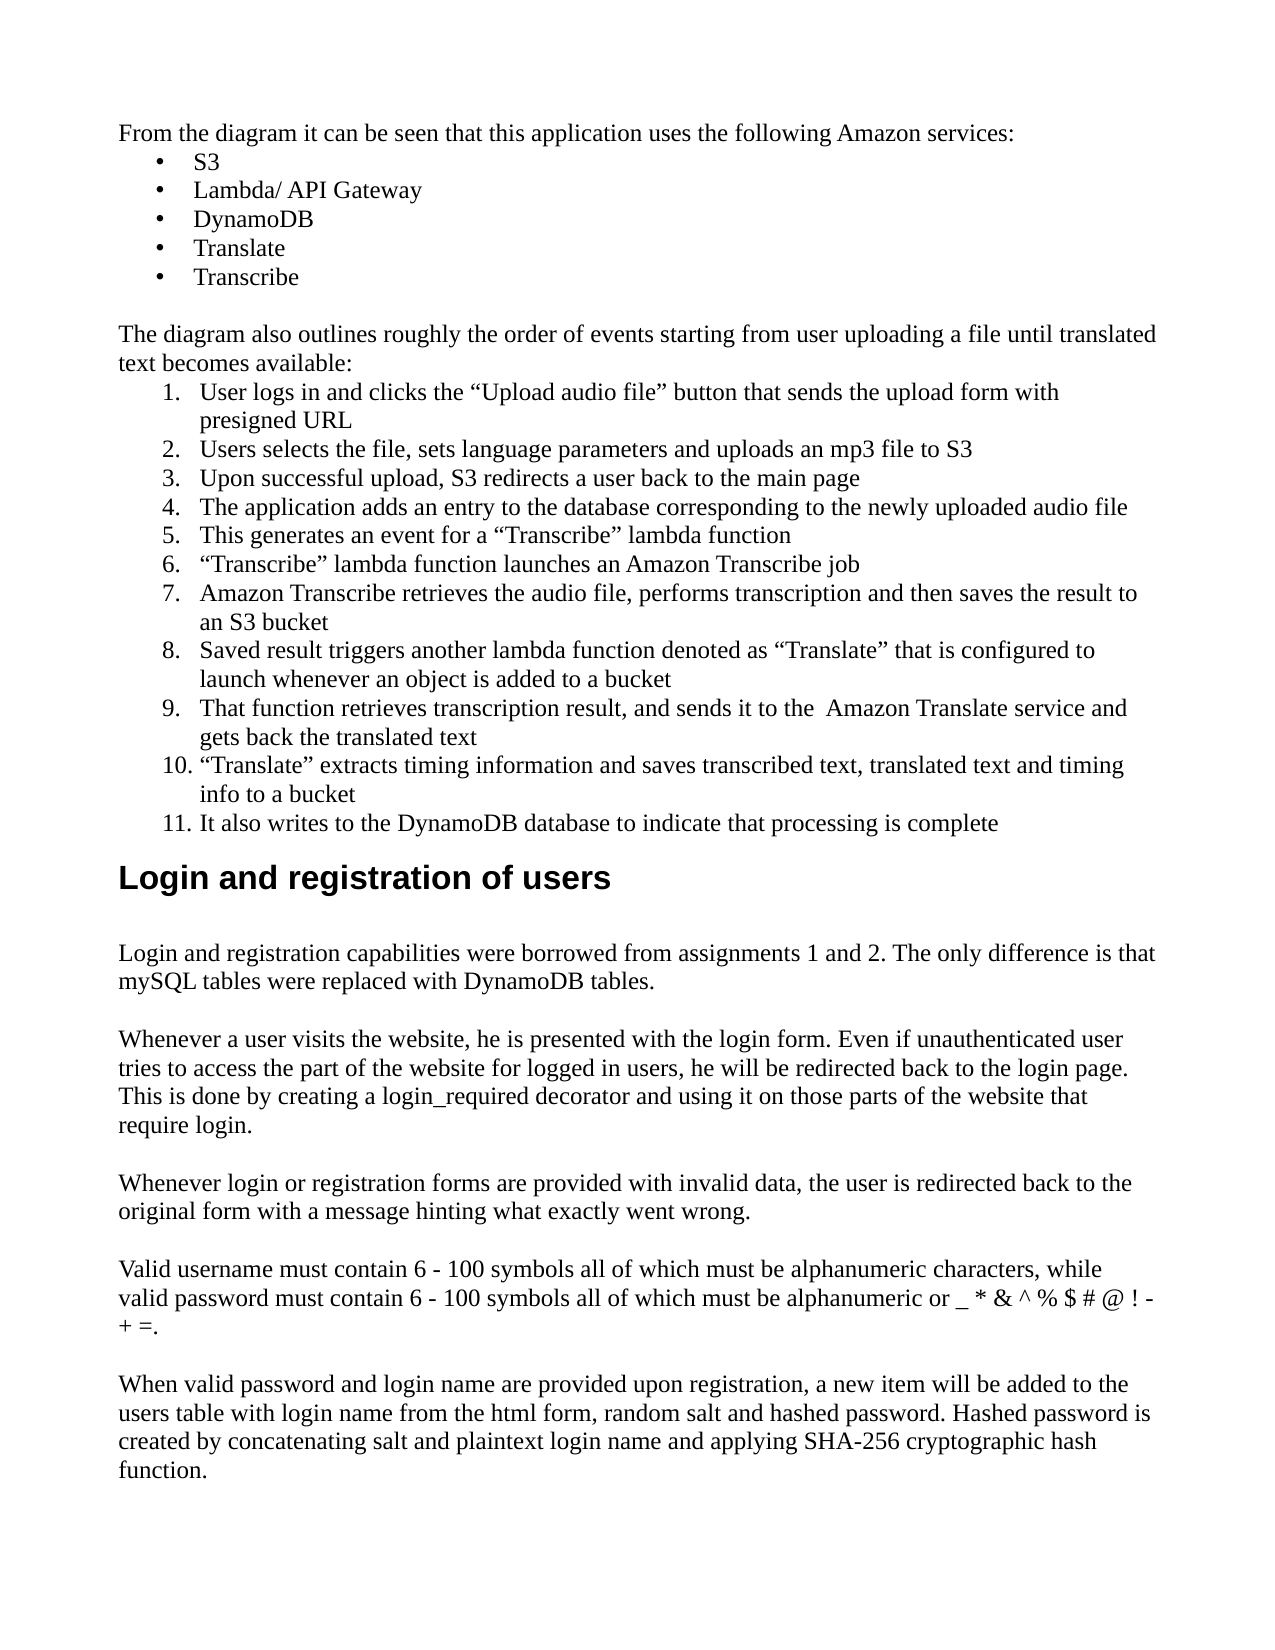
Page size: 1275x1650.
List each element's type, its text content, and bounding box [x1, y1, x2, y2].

list S3 [156, 147, 1157, 176]
list DynamoDB [156, 204, 1157, 233]
text The diagram also outlines roughly the order of events starting from user uploading a file until translated text becomes available: [118, 319, 1157, 377]
list Amazon Transcribe retrieves the audio file, performs transcription and then saves the result to an S3 bucket [162, 578, 1157, 636]
text From the diagram it can be seen that this application uses the following Amazon services: [118, 118, 1157, 147]
text Valid username must contain 6 - 100 symbols all of which must be alphanumeric characters, while valid password must contain 6 - 100 symbols all of which must be alphanumeric or _ * & ^ % $ # @ ! - + =. [118, 1254, 1157, 1340]
list “Translate” extracts timing information and saves transcribed text, translated text and timing info to a bucket [162, 751, 1157, 808]
list “Transcribe” lambda function launches an Amazon Transcribe job [162, 549, 1157, 578]
list That function retrieves transcription result, and sends it to the Amazon Translate service and gets back the translated text [162, 693, 1157, 751]
text Whenever login or registration forms are provided with invalid data, the user is redirected back to the original form with a message hinting what exactly went wrong. [118, 1168, 1157, 1225]
list It also writes to the DynamoDB database to indicate that processing is complete [162, 808, 1157, 837]
list Users selects the file, sets language parameters and uploads an mp3 file to S3 [162, 434, 1157, 463]
subtitle Login and registration of users [118, 858, 1157, 896]
list Transcribe [156, 262, 1157, 291]
text When valid password and login name are provided upon registration, a new item will be added to the users table with login name from the html form, random salt and hashed password. Hashed password is created by concatenating salt and plaintext login name and applying SHA-256 cryptographic hash function. [118, 1369, 1157, 1484]
text Whenever a user visits the website, he is presented with the login form. Even if unauthenticated user tries to access the part of the website for logged in users, he will be redirected back to the login page. This is done by creating a login_required decorator and using it on those parts of the website that require login. [118, 1024, 1157, 1139]
list User logs in and clicks the “Upload audio file” button that sends the upload form with presigned URL [162, 377, 1157, 434]
text Login and registration capabilities were borrowed from assignments 1 and 2. The only difference is that mySQL tables were replaced with DynamoDB tables. [118, 938, 1157, 995]
list Lambda/ API Gateway [156, 176, 1157, 204]
list Saved result triggers another lambda function denoted as “Translate” that is configured to launch whenever an object is added to a bucket [162, 636, 1157, 693]
list Upon successful upload, S3 redirects a user back to the main page [162, 463, 1157, 492]
list Translate [156, 233, 1157, 262]
list The application adds an entry to the database corresponding to the newly uploaded audio file [162, 492, 1157, 521]
list This generates an event for a “Transcribe” lambda function [162, 521, 1157, 549]
